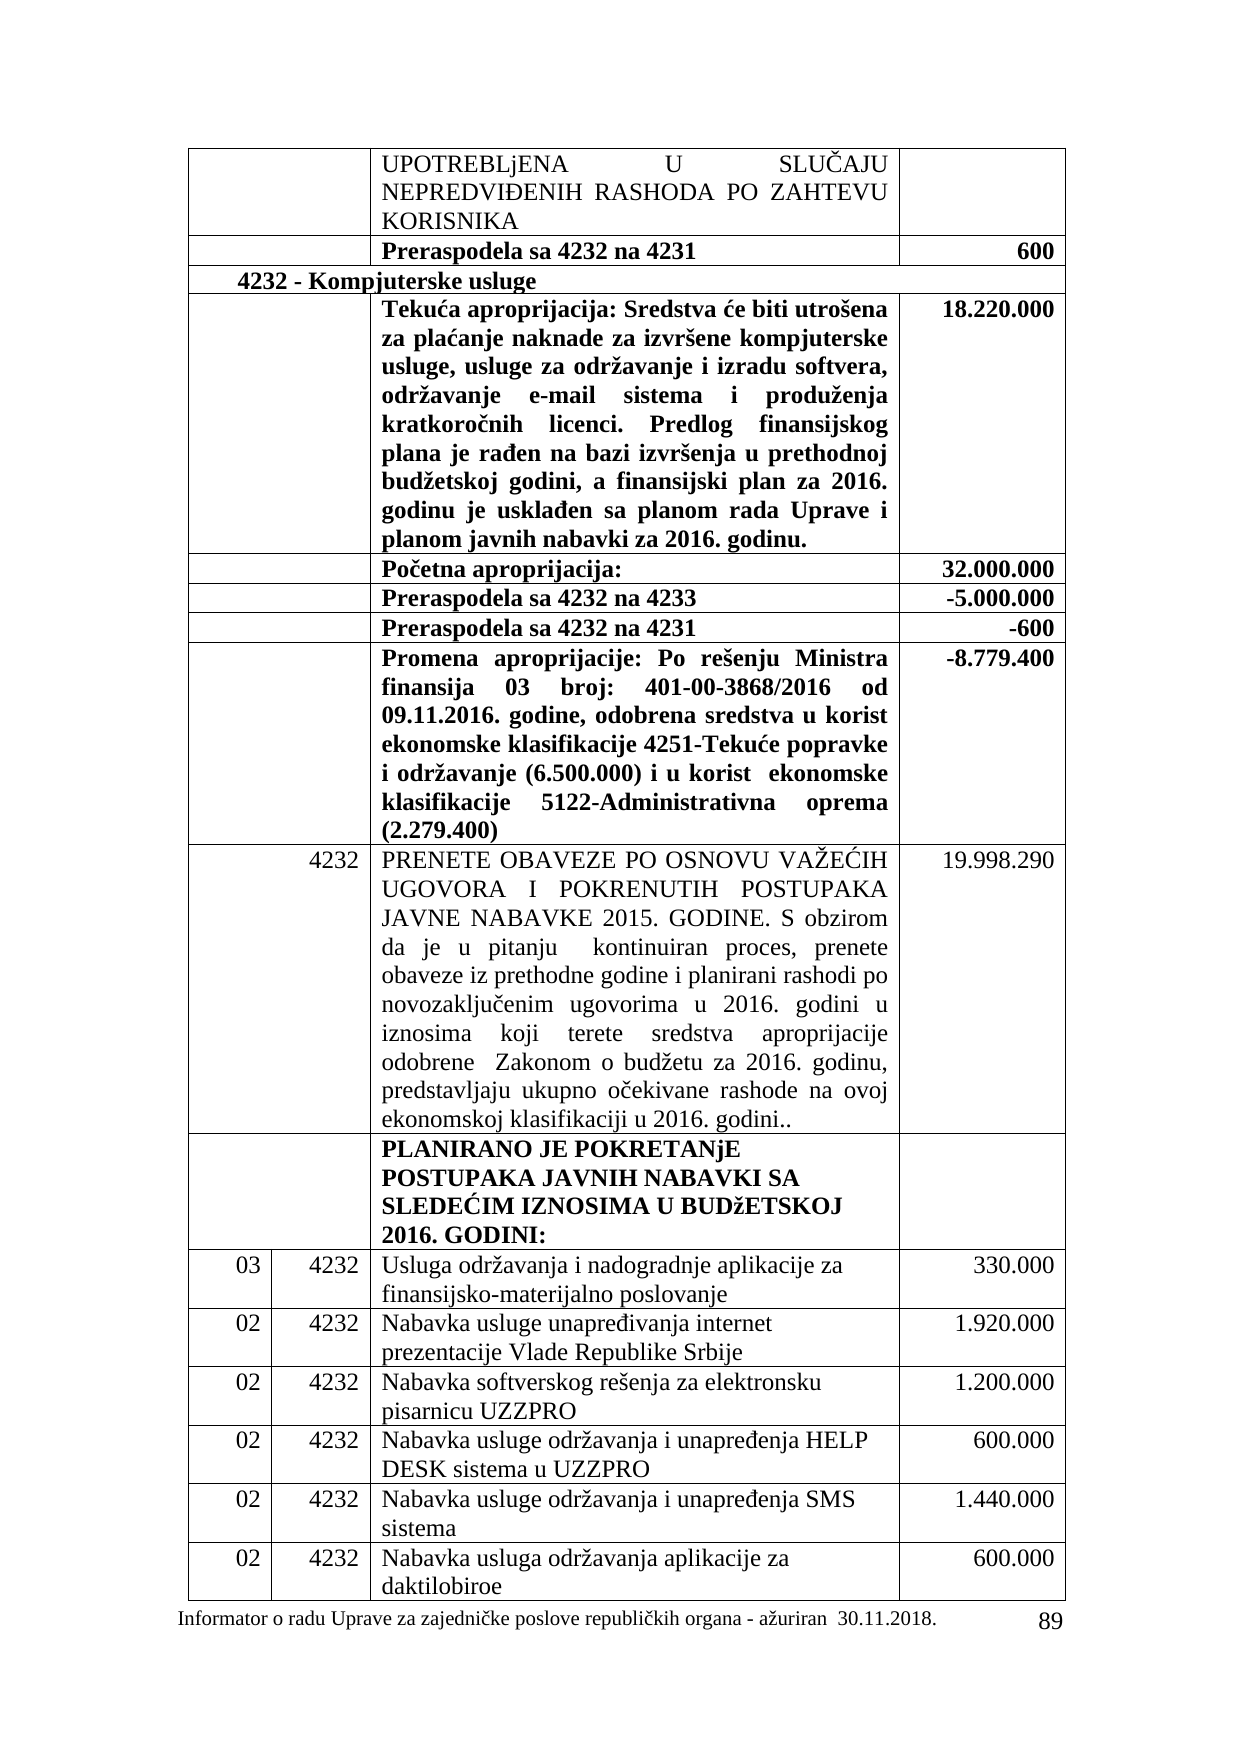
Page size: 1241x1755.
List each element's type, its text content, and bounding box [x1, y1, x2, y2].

table_cell 4232 [189, 845, 370, 1133]
table_cell Tekuća aproprijacija: Sredstva će biti utrošena za plaćanje naknade za izvršene kompjuterske usluge, usluge za održavanje i izradu softvera, održavanje e-mail sistema i produženja kratkoročnih licenci. Predlog finansijskog plana je rađen na bazi izvršenja u prethodnoj budžetskoj godini, a finansijski plan za 2016. godinu je usklađen sa planom rada Uprave i planom javnih nabavki za 2016. godinu. [371, 294, 899, 553]
table_cell 4232 [272, 1484, 370, 1542]
table_cell [189, 1134, 370, 1249]
table_cell Nabavka usluge unapređivanja internet prezentacije Vlade Republike Srbije [371, 1309, 899, 1366]
table_cell 1.920.000 [900, 1309, 1065, 1366]
table_cell [189, 294, 370, 553]
table_cell 02 [189, 1367, 271, 1424]
table_cell 4232 [272, 1250, 370, 1307]
table_cell -600 [900, 613, 1065, 642]
table_cell 02 [189, 1543, 271, 1600]
table_cell Nabavka softverskog rešenja za elektronsku pisarnicu UZZPRO [371, 1367, 899, 1424]
table_cell 600 [900, 236, 1065, 265]
table_cell [189, 149, 370, 235]
table_cell Preraspodela sa 4232 na 4231 [371, 613, 899, 642]
table_cell 32.000.000 [900, 554, 1065, 582]
table_cell [189, 643, 370, 844]
table_cell Početna aproprijacija: [371, 554, 899, 582]
table_cell Preraspodela sa 4232 na 4231 [371, 236, 899, 265]
table_cell 4232 - Kompjuterske usluge [189, 266, 1065, 293]
table_cell PLANIRANO JE POKRETANјE POSTUPAKA JAVNIH NABAVKI SA SLEDEĆIM IZNOSIMA U BUDžETSKOJ 2016. GODINI: [371, 1134, 899, 1249]
table_cell [189, 613, 370, 642]
table_cell Nabavka usluge održavanja i unapređenja HELP DESK sistema u UZZPRO [371, 1426, 899, 1483]
table_cell Preraspodela sa 4232 na 4233 [371, 584, 899, 612]
table_cell 330.000 [900, 1250, 1065, 1307]
table_cell -5.000.000 [900, 584, 1065, 612]
table_cell Usluga održavanja i nadogradnje aplikacije za finansijsko-materijalno poslovanje [371, 1250, 899, 1307]
table_cell 600.000 [900, 1543, 1065, 1600]
table_cell 1.440.000 [900, 1484, 1065, 1542]
table_cell [900, 149, 1065, 235]
table_cell 600.000 [900, 1426, 1065, 1483]
table_cell 1.200.000 [900, 1367, 1065, 1424]
table_cell 19.998.290 [900, 845, 1065, 1133]
table_cell 4232 [272, 1543, 370, 1600]
table_cell [189, 584, 370, 612]
table_cell 4232 [272, 1367, 370, 1424]
table_cell 4232 [272, 1309, 370, 1366]
table_cell PRENETE OBAVEZE PO OSNOVU VAŽEĆIH UGOVORA I POKRENUTIH POSTUPAKA JAVNE NABAVKE 2015. GODINE. S obzirom da je u pitanju kontinuiran proces, prenete obaveze iz prethodne godine i planirani rashodi po novozaklјučenim ugovorima u 2016. godini u iznosima koji terete sredstva aproprijacije odobrene Zakonom o budžetu za 2016. godinu, predstavlјaju ukupno očekivane rashode na ovoj ekonomskoj klasifikaciji u 2016. godini.. [371, 845, 899, 1133]
table_cell UPOTREBLjENA U SLUČAJU NEPREDVIĐENIH RASHODA PO ZAHTEVU KORISNIKA [371, 149, 899, 235]
table_cell 18.220.000 [900, 294, 1065, 553]
table_cell -8.779.400 [900, 643, 1065, 844]
table_cell 02 [189, 1484, 271, 1542]
table_cell 02 [189, 1309, 271, 1366]
table_cell [900, 1134, 1065, 1249]
table_cell [189, 236, 370, 265]
table_cell 02 [189, 1426, 271, 1483]
table_cell 4232 [272, 1426, 370, 1483]
table_cell 03 [189, 1250, 271, 1307]
table_cell Promena aproprijacije: Po rešenju Ministra finansija 03 broj: 401-00-3868/2016 od 09.11.2016. godine, odobrena sredstva u korist ekonomske klasifikacije 4251-Tekuće popravke i održavanje (6.500.000) i u korist ekonomske klasifikacije 5122-Administrativna oprema (2.279.400) [371, 643, 899, 844]
table_cell Nabavka usluga održavanja aplikacije za daktilobiroe [371, 1543, 899, 1600]
table_cell Nabavka usluge održavanja i unapređenja SMS sistema [371, 1484, 899, 1542]
table_cell [189, 554, 370, 582]
